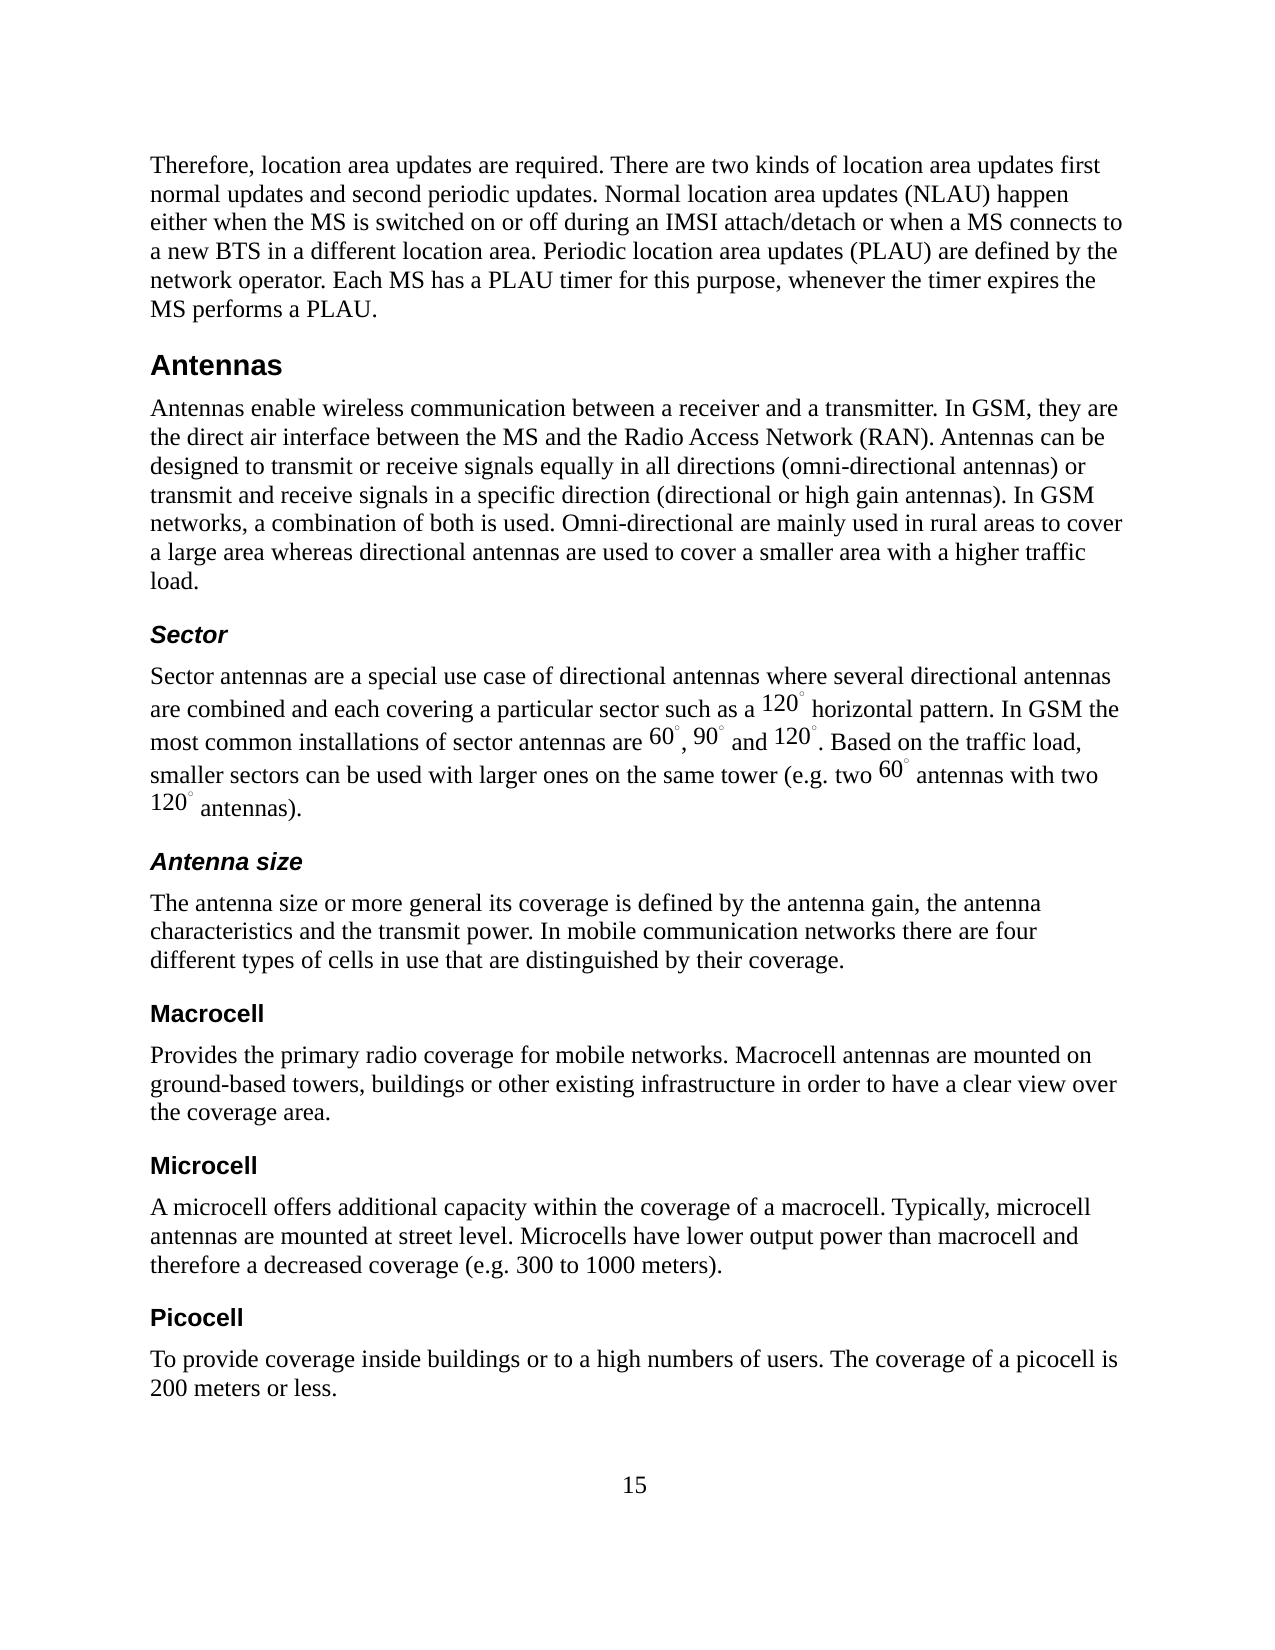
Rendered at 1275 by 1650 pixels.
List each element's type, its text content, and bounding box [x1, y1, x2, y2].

text Antennas enable wireless communication between a receiver and a transmitter. In GSM, they are the direct air interface between the MS and the Radio Access Network (RAN). Antennas can be designed to transmit or receive signals equally in all directions (omni-directional antennas) or transmit and receive signals in a specific direction (directional or high gain antennas). In GSM networks, a combination of both is used. Omni-directional are mainly used in rural areas to cover a large area whereas directional antennas are used to cover a smaller area with a higher traffic load. [150, 393, 1125, 595]
text The antenna size or more general its coverage is defined by the antenna gain, the antenna characteristics and the transmit power. In mobile communication networks there are four different types of cells in use that are distinguished by their coverage. [150, 888, 1125, 974]
text Therefore, location area updates are required. There are two kinds of location area updates first normal updates and second periodic updates. Normal location area updates (NLAU) happen either when the MS is switched on or off during an IMSI attach/detach or when a MS connects to a new BTS in a different location area. Periodic location area updates (PLAU) are defined by the network operator. Each MS has a PLAU timer for this purpose, whenever the timer expires the MS performs a PLAU. [150, 150, 1125, 322]
text A microcell offers additional capacity within the coverage of a macrocell. Typically, microcell antennas are mounted at street level. Microcells have lower output power than macrocell and therefore a decreased coverage (e.g. 300 to 1000 meters). [150, 1192, 1125, 1278]
text To provide coverage inside buildings or to a high numbers of users. The coverage of a picocell is 200 meters or less. [150, 1344, 1125, 1402]
subtitle Macrocell [150, 999, 1125, 1027]
subtitle Picocell [150, 1303, 1125, 1332]
subtitle Antenna size [150, 847, 1125, 875]
text Sector antennas are a special use case of directional antennas where several directional antennas are combined and each covering a particular sector such as a horizontal pattern. In GSM the most common installations of sector antennas are , and . Based on the traffic load, smaller sectors can be used with larger ones on the same tower (e.g. two antennas with two antennas). [150, 661, 1125, 822]
subtitle Microcell [150, 1151, 1125, 1180]
subtitle Sector [150, 620, 1125, 648]
subtitle Antennas [150, 347, 1125, 381]
text Provides the primary radio coverage for mobile networks. Macrocell antennas are mounted on ground-based towers, buildings or other existing infrastructure in order to have a clear view over the coverage area. [150, 1040, 1125, 1126]
